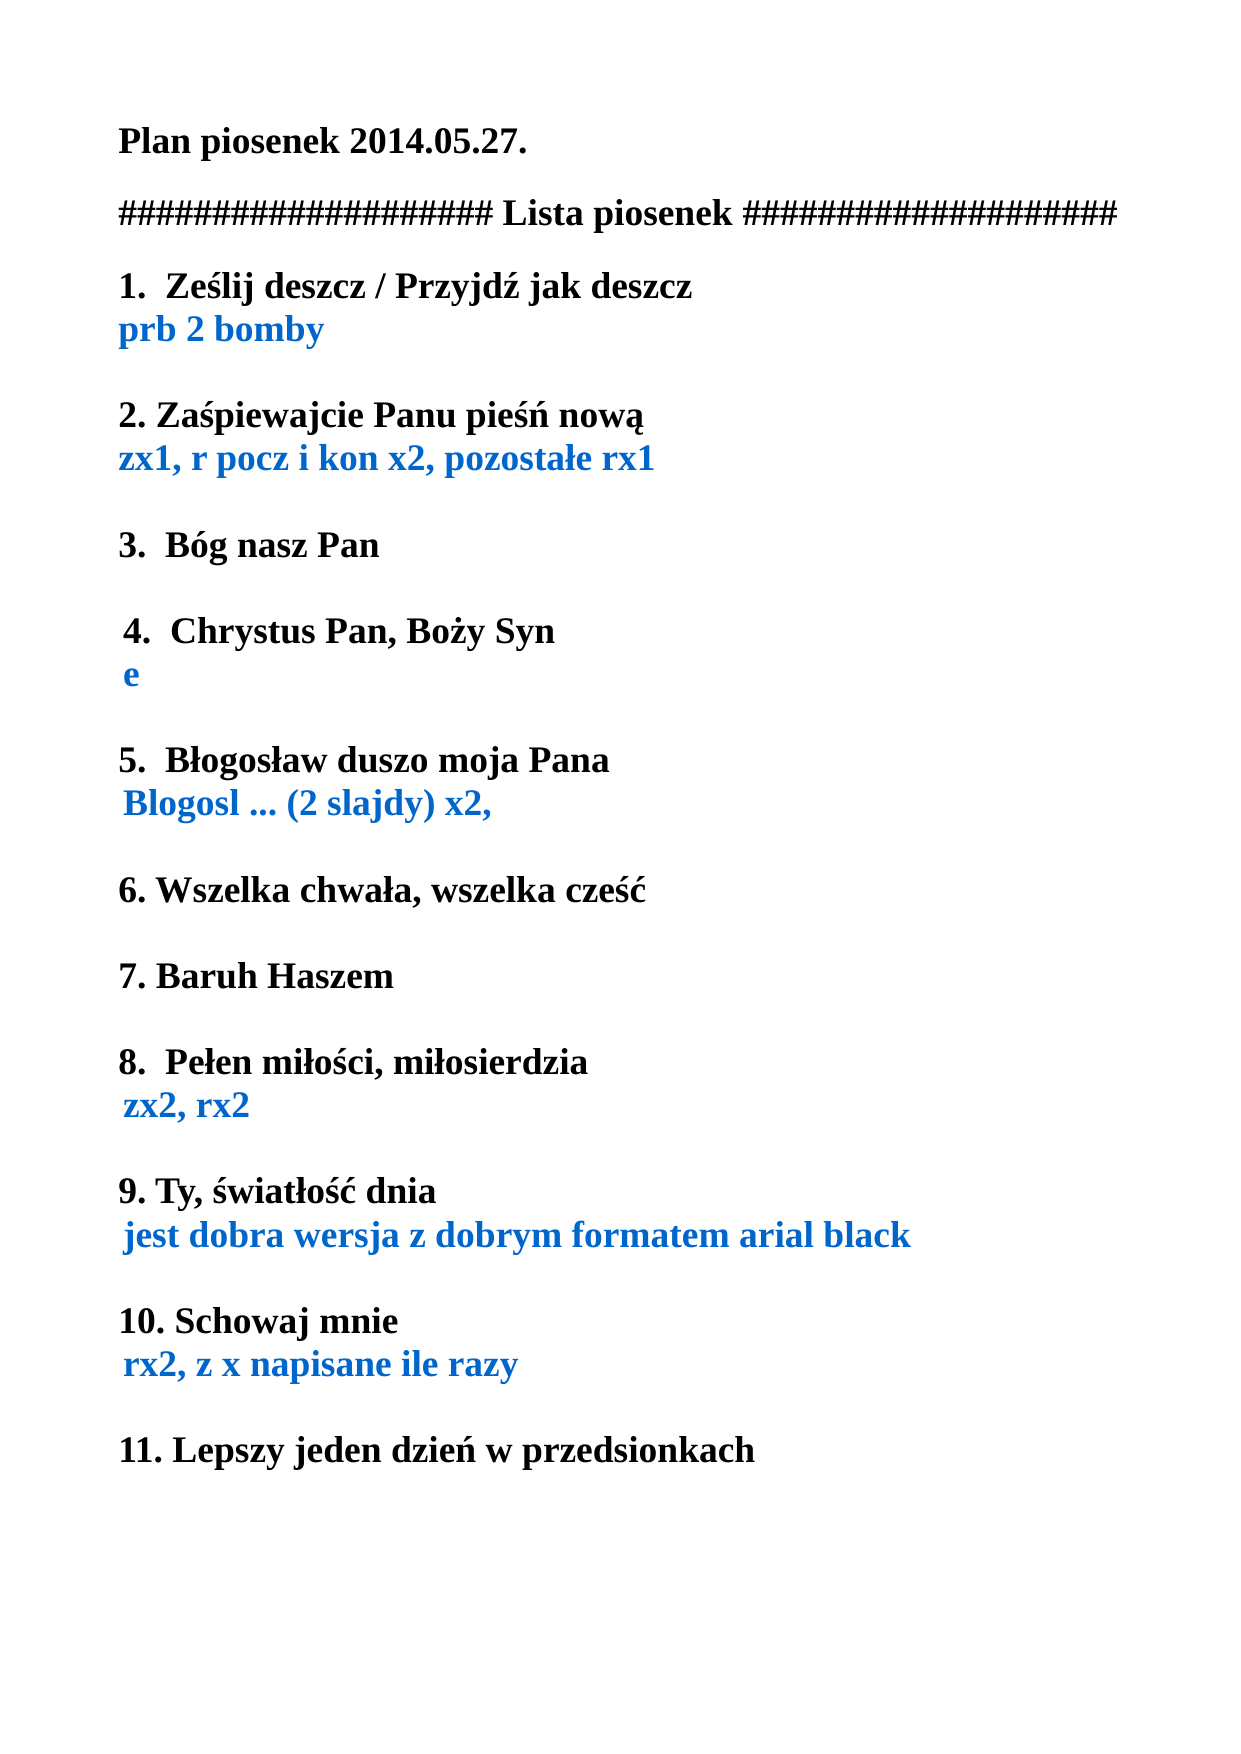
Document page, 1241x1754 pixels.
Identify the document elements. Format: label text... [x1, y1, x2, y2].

text 7. Baruh Haszem [118, 953, 1122, 996]
text 9. Ty, światłość dnia [118, 1169, 1122, 1212]
text 2. Zaśpiewajcie Panu pieśń nową [118, 393, 1122, 436]
list jest dobra wersja z dobrym formatem arial black [123, 1212, 1122, 1255]
text 8. Pełen miłości, miłosierdzia [118, 1039, 1122, 1083]
list e [123, 651, 1122, 694]
text 11. Lepszy jeden dzień w przedsionkach [118, 1428, 1122, 1471]
list 3. Bóg nasz Pan [118, 522, 1122, 565]
list zx2, rx2 [123, 1083, 1122, 1126]
text 5. Błogosław duszo moja Pana [118, 738, 1122, 781]
list 1. Ześlij deszcz / Przyjdź jak deszcz [118, 263, 1122, 306]
text Plan piosenek 2014.05.27. [118, 118, 1122, 161]
list Blogosl ... (2 slajdy) x2, [123, 781, 1122, 824]
text zx1, r pocz i kon x2, pozostałe rx1 [118, 436, 1122, 479]
text 6. Wszelka chwała, wszelka cześć [118, 867, 1122, 910]
list rx2, z x napisane ile razy [123, 1341, 1122, 1384]
text #################### Lista piosenek #################### [118, 191, 1122, 234]
text 10. Schowaj mnie [118, 1298, 1122, 1341]
list prb 2 bomby [118, 306, 1122, 349]
list 4. Chrystus Pan, Boży Syn [123, 608, 1122, 651]
